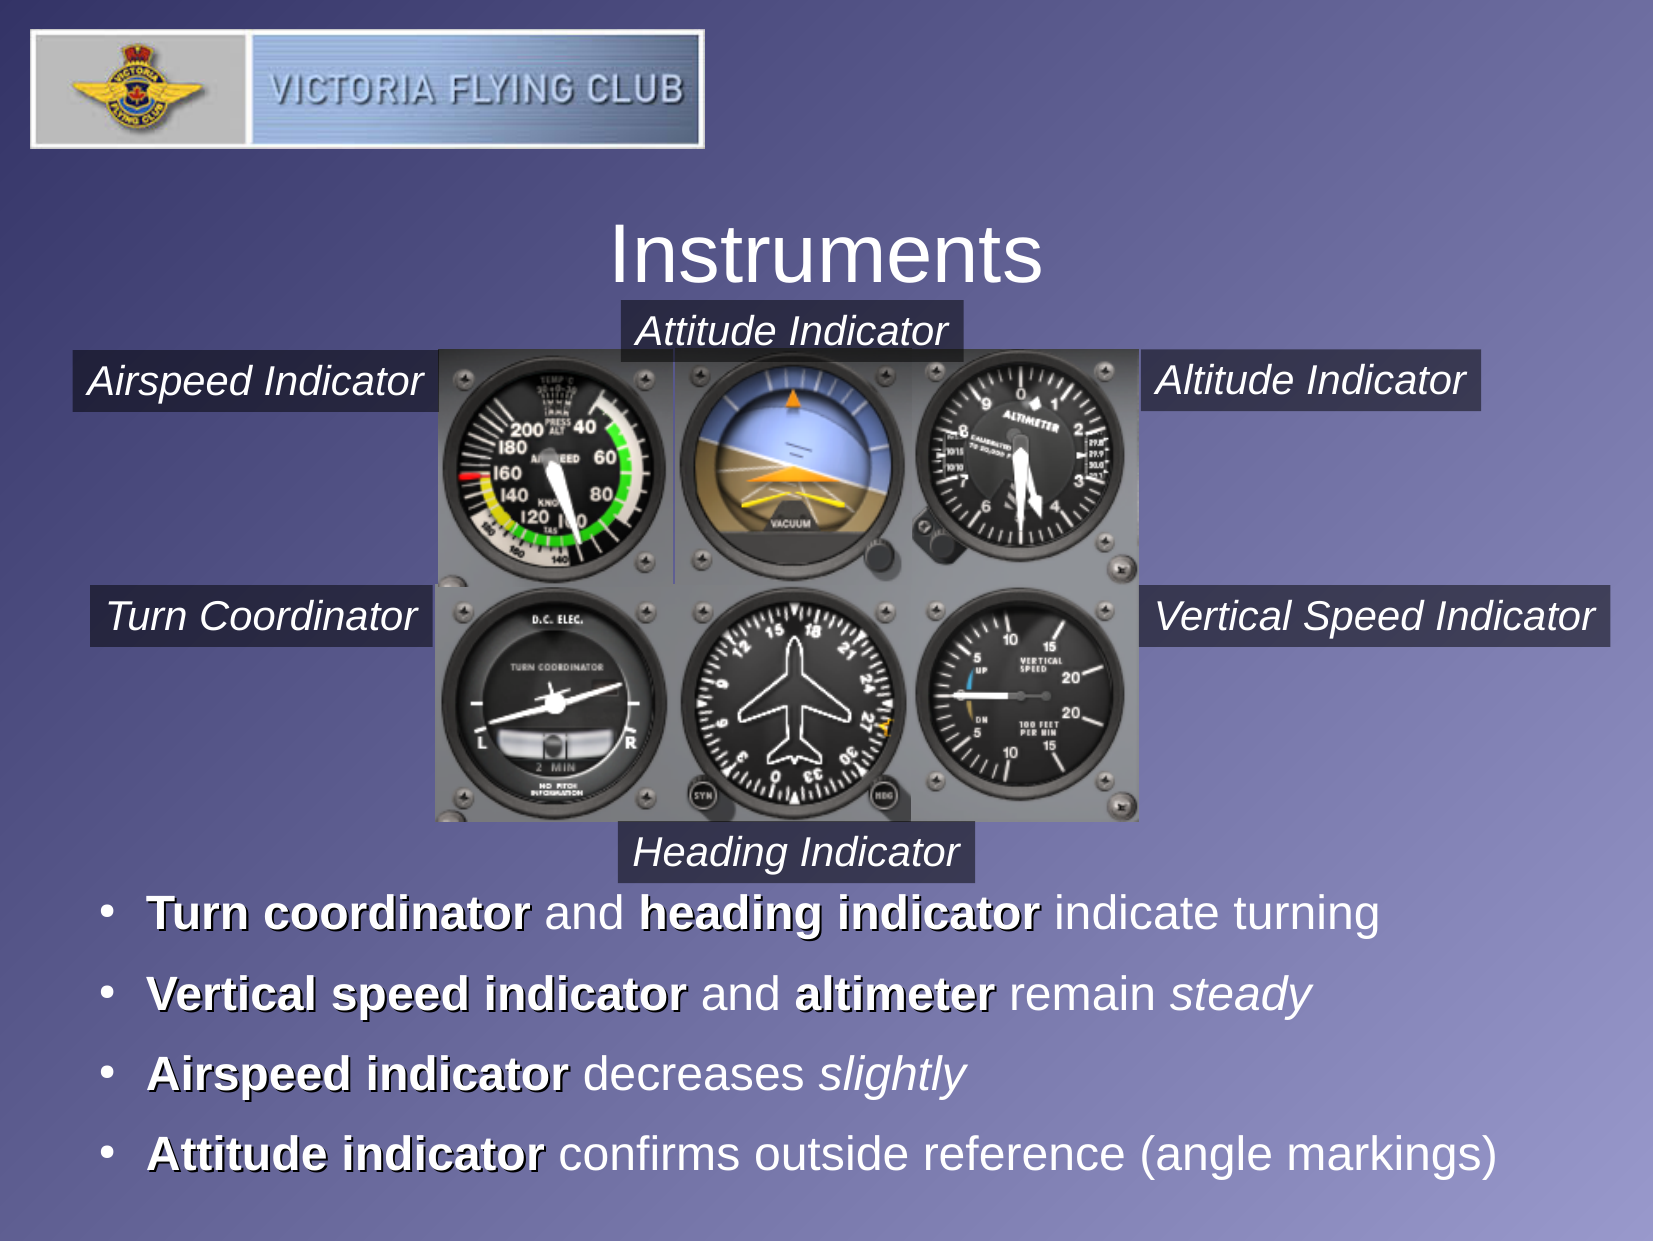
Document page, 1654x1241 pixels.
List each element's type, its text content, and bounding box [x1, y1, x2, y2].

picture [30, 29, 705, 149]
title Instruments [82, 150, 1571, 358]
text_box Airspeed Indicator [72, 350, 439, 412]
text_box Attitude Indicator [620, 300, 964, 362]
text_box Turn Coordinator [90, 585, 433, 647]
text_box Altitude Indicator [1140, 349, 1482, 412]
text_box Vertical Speed Indicator [1138, 585, 1611, 647]
picture [435, 349, 1139, 822]
text_box Heading Indicator [617, 821, 976, 884]
list Turn coordinator and heading indicator indicate turning Vertical speed indicator and altimeter remain steady Airspeed indicator decreases slightly Attitude indicator confirms outside reference (angle markings) [82, 885, 1571, 1186]
